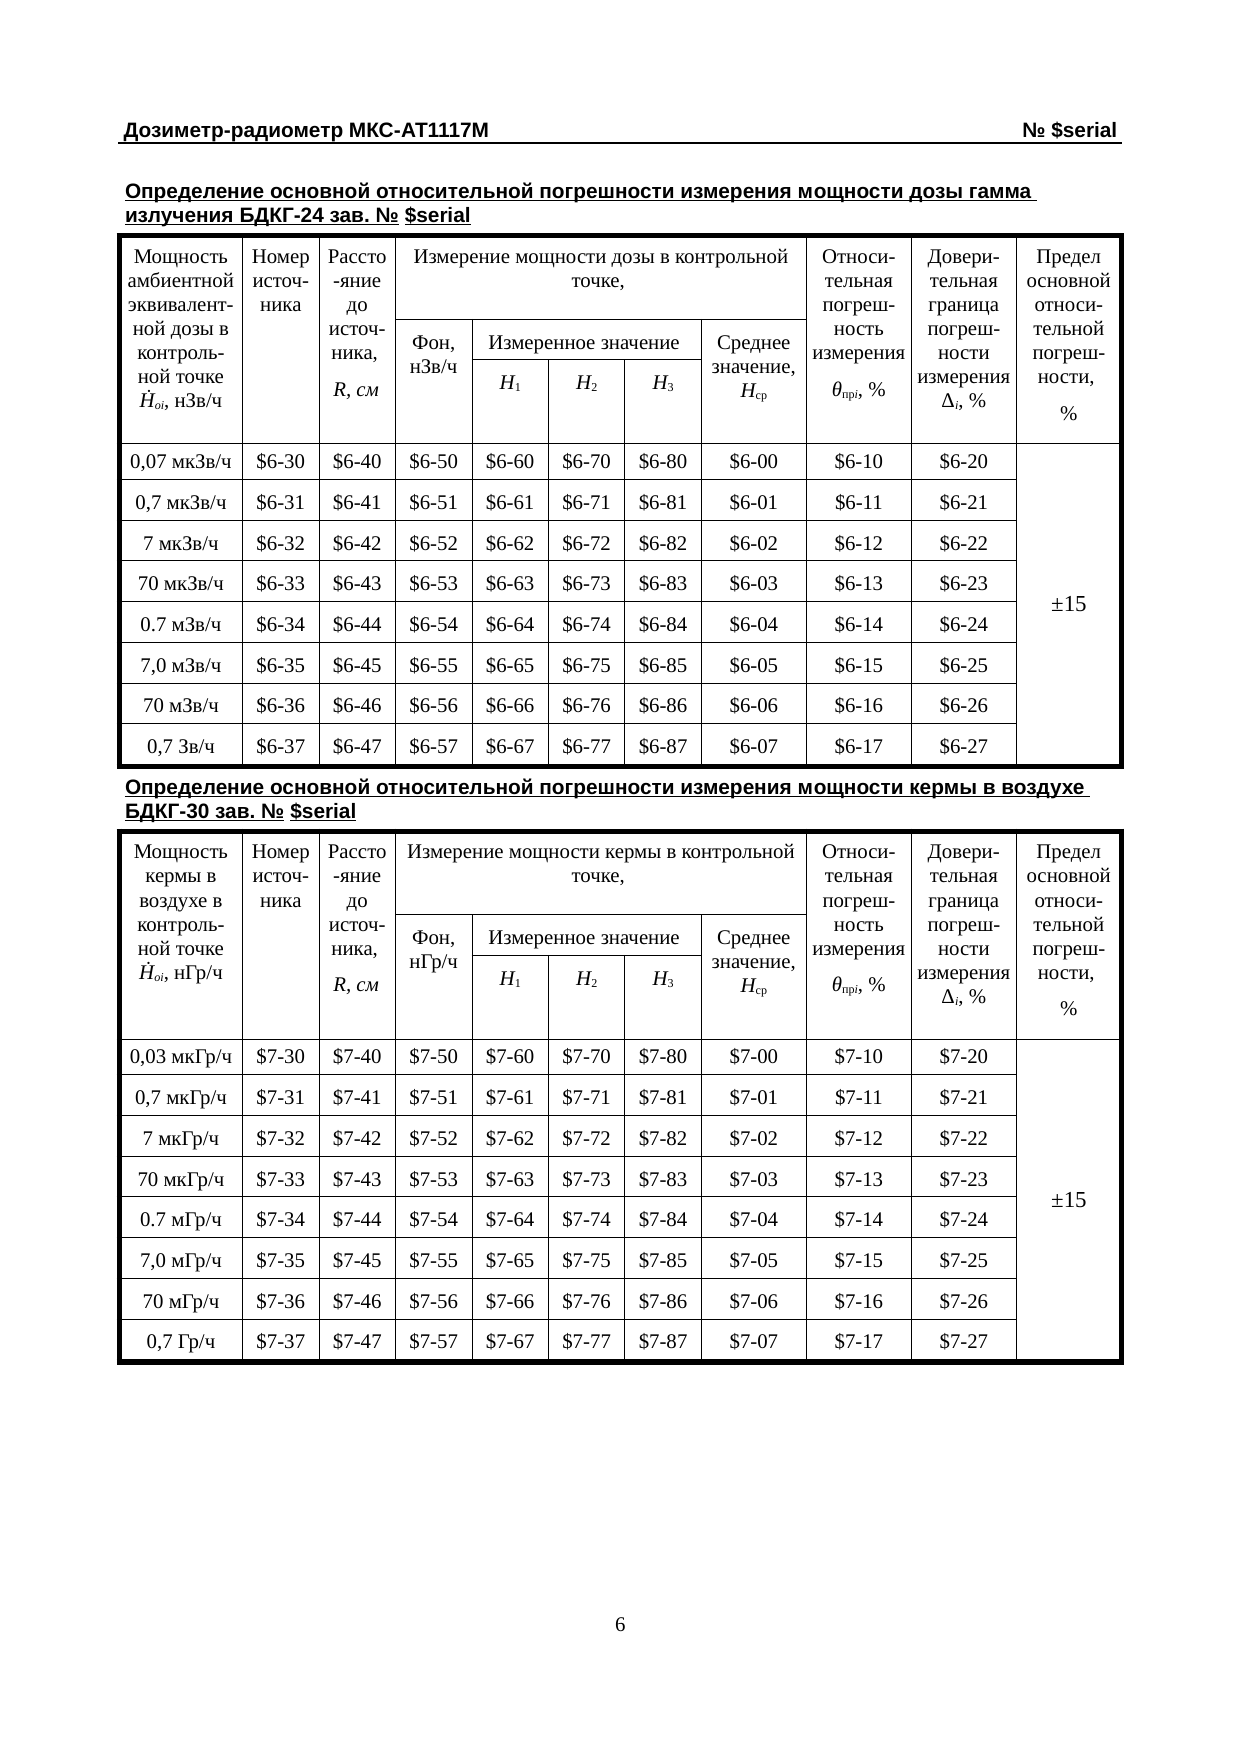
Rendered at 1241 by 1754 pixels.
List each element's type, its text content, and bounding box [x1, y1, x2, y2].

table_cell $7-16 [807, 1279, 911, 1318]
table_cell $6-03 [702, 561, 806, 601]
table_cell $7-66 [473, 1279, 548, 1318]
table_cell $6-17 [807, 724, 911, 764]
table_cell $6-75 [549, 643, 624, 682]
table_cell 70 мЗв/ч [122, 684, 242, 723]
table_cell $6-11 [807, 480, 911, 519]
table_header Определение основной относительной погрешности измерения мощности дозы гамма излучения БДКГ-24 зав. № $serial [119, 174, 1121, 233]
table_cell $6-10 [807, 444, 911, 479]
table_cell $6-41 [320, 480, 395, 519]
table_cell $7-41 [320, 1075, 395, 1115]
table_cell $7-61 [473, 1075, 548, 1115]
table_cell $7-15 [807, 1238, 911, 1278]
table_cell $7-50 [396, 1040, 472, 1074]
table_cell $6-21 [912, 480, 1016, 519]
table_cell $6-73 [549, 561, 624, 601]
table_cell $6-65 [473, 643, 548, 682]
table_cell $7-55 [396, 1238, 472, 1278]
table_cell $6-60 [473, 444, 548, 479]
table_cell $7-37 [243, 1320, 319, 1359]
table_cell $6-56 [396, 684, 472, 723]
table_cell $6-47 [320, 724, 395, 764]
table_cell $6-54 [396, 602, 472, 642]
table_cell $7-77 [549, 1320, 624, 1359]
table_cell Предел основной относи-тельной погреш-ности, % [1017, 238, 1119, 443]
table_cell 0,07 мкЗв/ч [122, 444, 242, 479]
table_cell $7-01 [702, 1075, 806, 1115]
table_cell $6-04 [702, 602, 806, 642]
table_cell $7-10 [807, 1040, 911, 1074]
table_cell $6-72 [549, 521, 624, 560]
table_cell $6-22 [912, 521, 1016, 560]
table_cell $6-50 [396, 444, 472, 479]
table_cell $6-52 [396, 521, 472, 560]
table_cell $6-55 [396, 643, 472, 682]
table_cell $6-63 [473, 561, 548, 601]
table_cell $6-70 [549, 444, 624, 479]
table_header Определение основной относительной погрешности измерения мощности кермы в воздухе БДКГ-30 зав. № $serial [119, 769, 1121, 828]
table_cell Относи-тельная погреш-ность измерения θпрi, % [807, 238, 911, 443]
table_cell Предел основной относи-тельной погреш-ности, % [1017, 834, 1119, 1038]
table_cell $7-70 [549, 1040, 624, 1074]
table_cell $6-34 [243, 602, 319, 642]
table_cell Номер источ-ника [243, 238, 319, 443]
table_cell $7-80 [625, 1040, 701, 1074]
table_cell H2 [549, 360, 624, 443]
table_cell $6-26 [912, 684, 1016, 723]
table_cell $7-63 [473, 1157, 548, 1196]
table_cell Довери-тельная граница погреш-ности измерения Δi, % [912, 834, 1016, 1038]
table_cell Фон, нГр/ч [396, 915, 472, 1038]
table_cell $6-33 [243, 561, 319, 601]
table_cell $7-60 [473, 1040, 548, 1074]
table_cell Рассто-яние до источ-ника, R, см [320, 238, 395, 443]
table_cell $6-76 [549, 684, 624, 723]
table_cell H2 [549, 956, 624, 1038]
table_cell $7-54 [396, 1197, 472, 1237]
table_cell $7-72 [549, 1116, 624, 1156]
table_cell $6-13 [807, 561, 911, 601]
table_cell $6-44 [320, 602, 395, 642]
table_cell $7-31 [243, 1075, 319, 1115]
table_cell $6-36 [243, 684, 319, 723]
table_cell $7-84 [625, 1197, 701, 1237]
table_cell $7-71 [549, 1075, 624, 1115]
table_cell $6-05 [702, 643, 806, 682]
table_cell $7-23 [912, 1157, 1016, 1196]
table_cell 0.7 мЗв/ч [122, 602, 242, 642]
table_cell $6-71 [549, 480, 624, 519]
table_cell $6-46 [320, 684, 395, 723]
table_cell $7-06 [702, 1279, 806, 1318]
table_cell $6-02 [702, 521, 806, 560]
table_cell $6-81 [625, 480, 701, 519]
table_cell $7-11 [807, 1075, 911, 1115]
table_cell $7-42 [320, 1116, 395, 1156]
table_cell ±15 [1017, 444, 1119, 764]
table_cell $6-24 [912, 602, 1016, 642]
table_cell $7-13 [807, 1157, 911, 1196]
table_cell $6-01 [702, 480, 806, 519]
table_cell $7-32 [243, 1116, 319, 1156]
table_cell Относи-тельная погреш-ность измерения θпрi, % [807, 834, 911, 1038]
table_cell $7-86 [625, 1279, 701, 1318]
table_cell $7-75 [549, 1238, 624, 1278]
table_cell $7-27 [912, 1320, 1016, 1359]
table_cell $6-32 [243, 521, 319, 560]
table_cell Мощность амбиентной эквивалент-ной дозы в контроль-ной точке Ḣoi, нЗв/ч [122, 238, 242, 443]
table_cell Номер источ-ника [243, 834, 319, 1038]
table_cell 0,7 мкГр/ч [122, 1075, 242, 1115]
table_cell $7-35 [243, 1238, 319, 1278]
table_cell 7,0 мЗв/ч [122, 643, 242, 682]
table_cell $7-46 [320, 1279, 395, 1318]
table_cell Измеренное значение [473, 915, 701, 955]
table_cell $7-04 [702, 1197, 806, 1237]
table_cell $7-44 [320, 1197, 395, 1237]
table_cell $7-12 [807, 1116, 911, 1156]
table_cell 7 мкГр/ч [122, 1116, 242, 1156]
table_cell $7-85 [625, 1238, 701, 1278]
table_cell Мощность кермы в воздухе в контроль-ной точке Ḣoi, нГр/ч [122, 834, 242, 1038]
table_cell $6-66 [473, 684, 548, 723]
table_cell $7-73 [549, 1157, 624, 1196]
table_cell Измерение мощности кермы в контрольной точке, [396, 834, 806, 914]
table_cell Довери-тельная граница погреш-ности измерения Δi, % [912, 238, 1016, 443]
table_cell $6-23 [912, 561, 1016, 601]
table_cell $6-74 [549, 602, 624, 642]
table_cell H3 [625, 360, 701, 443]
table_cell 70 мкГр/ч [122, 1157, 242, 1196]
table_cell $7-34 [243, 1197, 319, 1237]
table_cell $6-27 [912, 724, 1016, 764]
table_cell 70 мГр/ч [122, 1279, 242, 1318]
table_cell $6-67 [473, 724, 548, 764]
table_cell $6-25 [912, 643, 1016, 682]
table_cell $6-77 [549, 724, 624, 764]
table_cell Измеренное значение [473, 320, 701, 359]
table_cell $7-65 [473, 1238, 548, 1278]
table_cell $7-47 [320, 1320, 395, 1359]
table_cell $7-81 [625, 1075, 701, 1115]
table_cell $6-30 [243, 444, 319, 479]
table_cell Среднее значение, Hср [702, 320, 806, 443]
table_cell $7-40 [320, 1040, 395, 1074]
table_cell $6-61 [473, 480, 548, 519]
table_cell $7-07 [702, 1320, 806, 1359]
table_cell $7-24 [912, 1197, 1016, 1237]
table_cell $6-07 [702, 724, 806, 764]
table_cell $7-52 [396, 1116, 472, 1156]
table_cell $7-83 [625, 1157, 701, 1196]
table_cell $7-02 [702, 1116, 806, 1156]
table_cell $6-06 [702, 684, 806, 723]
table_cell $6-14 [807, 602, 911, 642]
table_cell 0,03 мкГр/ч [122, 1040, 242, 1074]
table_cell $6-42 [320, 521, 395, 560]
table_cell $7-87 [625, 1320, 701, 1359]
table_cell ±15 [1017, 1040, 1119, 1359]
table_cell $6-37 [243, 724, 319, 764]
table_cell $7-51 [396, 1075, 472, 1115]
table_cell H1 [473, 956, 548, 1038]
table_cell Измерение мощности дозы в контрольной точке, [396, 238, 806, 319]
table_cell $7-00 [702, 1040, 806, 1074]
table_cell $6-85 [625, 643, 701, 682]
table_cell $7-14 [807, 1197, 911, 1237]
table_cell $6-51 [396, 480, 472, 519]
table_cell $7-17 [807, 1320, 911, 1359]
table_cell $7-56 [396, 1279, 472, 1318]
table_cell $7-33 [243, 1157, 319, 1196]
table_cell $7-26 [912, 1279, 1016, 1318]
table_cell $6-64 [473, 602, 548, 642]
table_cell $6-57 [396, 724, 472, 764]
table_cell $7-57 [396, 1320, 472, 1359]
table_cell Среднее значение, Hср [702, 915, 806, 1038]
table_cell $6-84 [625, 602, 701, 642]
table_cell $7-64 [473, 1197, 548, 1237]
table_cell $7-74 [549, 1197, 624, 1237]
table_cell $7-76 [549, 1279, 624, 1318]
table_cell Фон, нЗв/ч [396, 320, 472, 443]
table_cell $6-83 [625, 561, 701, 601]
table_cell $7-82 [625, 1116, 701, 1156]
table_cell $6-80 [625, 444, 701, 479]
table_cell H3 [625, 956, 701, 1038]
table_cell $6-12 [807, 521, 911, 560]
table_cell 0.7 мГр/ч [122, 1197, 242, 1237]
table_cell $7-67 [473, 1320, 548, 1359]
table_cell $6-15 [807, 643, 911, 682]
table_cell 0,7 Зв/ч [122, 724, 242, 764]
table_cell $6-35 [243, 643, 319, 682]
table_cell $6-20 [912, 444, 1016, 479]
table_cell $6-62 [473, 521, 548, 560]
table_cell $7-62 [473, 1116, 548, 1156]
table_cell 7 мкЗв/ч [122, 521, 242, 560]
table_cell $6-00 [702, 444, 806, 479]
table_cell 0,7 Гр/ч [122, 1320, 242, 1359]
table_cell $7-30 [243, 1040, 319, 1074]
table_cell $7-05 [702, 1238, 806, 1278]
table_cell 0,7 мкЗв/ч [122, 480, 242, 519]
table_cell H1 [473, 360, 548, 443]
table_cell Рассто-яние до источ-ника, R, см [320, 834, 395, 1038]
table_cell $7-21 [912, 1075, 1016, 1115]
table_cell 7,0 мГр/ч [122, 1238, 242, 1278]
table_cell $7-53 [396, 1157, 472, 1196]
table_cell $7-25 [912, 1238, 1016, 1278]
table_cell $6-86 [625, 684, 701, 723]
table_cell 70 мкЗв/ч [122, 561, 242, 601]
table_cell $6-31 [243, 480, 319, 519]
table_cell $6-82 [625, 521, 701, 560]
table_cell $6-87 [625, 724, 701, 764]
table_cell $7-45 [320, 1238, 395, 1278]
table_cell $7-22 [912, 1116, 1016, 1156]
table_cell $6-45 [320, 643, 395, 682]
table_cell $6-43 [320, 561, 395, 601]
table_cell $7-36 [243, 1279, 319, 1318]
table_cell $6-53 [396, 561, 472, 601]
table_cell $7-03 [702, 1157, 806, 1196]
table_cell $7-43 [320, 1157, 395, 1196]
table_cell $7-20 [912, 1040, 1016, 1074]
table_cell $6-40 [320, 444, 395, 479]
table_cell $6-16 [807, 684, 911, 723]
